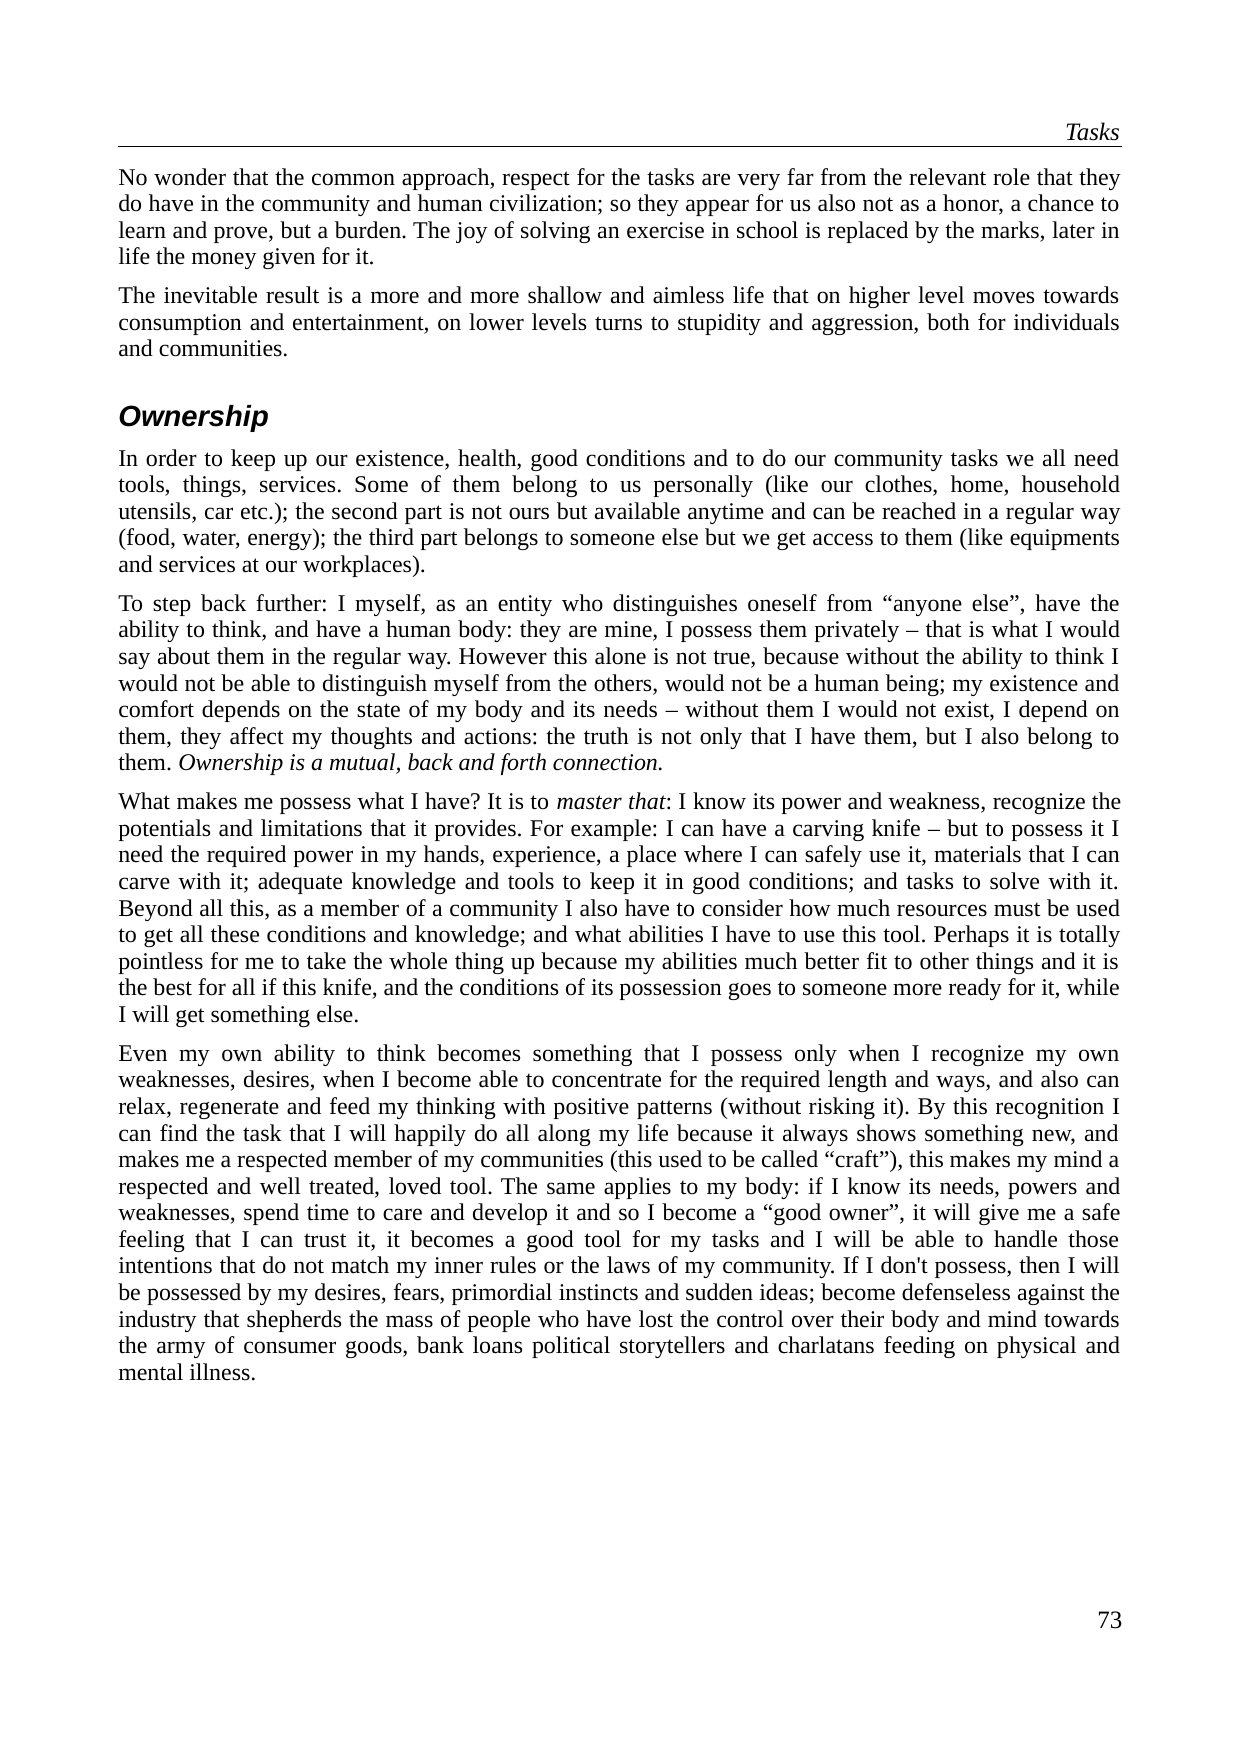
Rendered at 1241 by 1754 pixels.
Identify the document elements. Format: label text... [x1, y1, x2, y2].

text In order to keep up our existence, health, good conditions and to do our community tasks we all need tools, things, services. Some of them belong to us personally (like our clothes, home, household utensils, car etc.); the second part is not ours but available anytime and can be reached in a regular way (food, water, energy); the third part belongs to someone else but we get access to them (like equipments and services at our workplaces). [118, 445, 1122, 577]
text To step back further: I myself, as an entity who distinguishes oneself from “anyone else”, have the ability to think, and have a human body: they are mine, I possess them privately – that is what I would say about them in the regular way. However this alone is not true, because without the ability to think I would not be able to distinguish myself from the others, would not be a human being; my existence and comfort depends on the state of my body and its needs – without them I would not exist, I depend on them, they affect my thoughts and actions: the truth is not only that I have them, but I also belong to them. Ownership is a mutual, back and forth connection. [118, 590, 1122, 776]
text No wonder that the common approach, respect for the tasks are very far from the relevant role that they do have in the community and human civilization; so they appear for us also not as a honor, a chance to learn and prove, but a burden. The joy of solving an exercise in school is replaced by the marks, later in life the money given for it. [118, 164, 1122, 270]
text What makes me possess what I have? It is to master that: I know its power and weakness, recognize the potentials and limitations that it provides. For example: I can have a carving knife – but to possess it I need the required power in my hands, experience, a place where I can safely use it, materials that I can carve with it; adequate knowledge and tools to keep it in good conditions; and tasks to solve with it. Beyond all this, as a member of a community I also have to consider how much resources must be used to get all these conditions and knowledge; and what abilities I have to use this tool. Perhaps it is totally pointless for me to take the whole thing up because my abilities much better fit to other things and it is the best for all if this knife, and the conditions of its possession goes to someone more ready for it, while I will get something else. [118, 788, 1122, 1027]
text The inevitable result is a more and more shallow and aimless life that on higher level moves towards consumption and entertainment, on lower levels turns to stupidity and aggression, both for individuals and communities. [118, 282, 1122, 362]
text Even my own ability to think becomes something that I possess only when I recognize my own weaknesses, desires, when I become able to concentrate for the required length and ways, and also can relax, regenerate and feed my thinking with positive patterns (without risking it). By this recognition I can find the task that I will happily do all along my life because it always shows something new, and makes me a respected member of my communities (this used to be called “craft”), this makes my mind a respected and well treated, loved tool. The same applies to my body: if I know its needs, powers and weaknesses, spend time to care and develop it and so I become a “good owner”, it will give me a safe feeling that I can trust it, it becomes a good tool for my tasks and I will be able to handle those intentions that do not match my inner rules or the laws of my community. If I don't possess, then I will be possessed by my desires, fears, primordial instincts and sudden ideas; become defenseless against the industry that shepherds the mass of people who have lost the control over their body and mind towards the army of consumer goods, bank loans political storytellers and charlatans feeding on physical and mental illness. [118, 1040, 1122, 1385]
subtitle Ownership [118, 399, 1122, 432]
